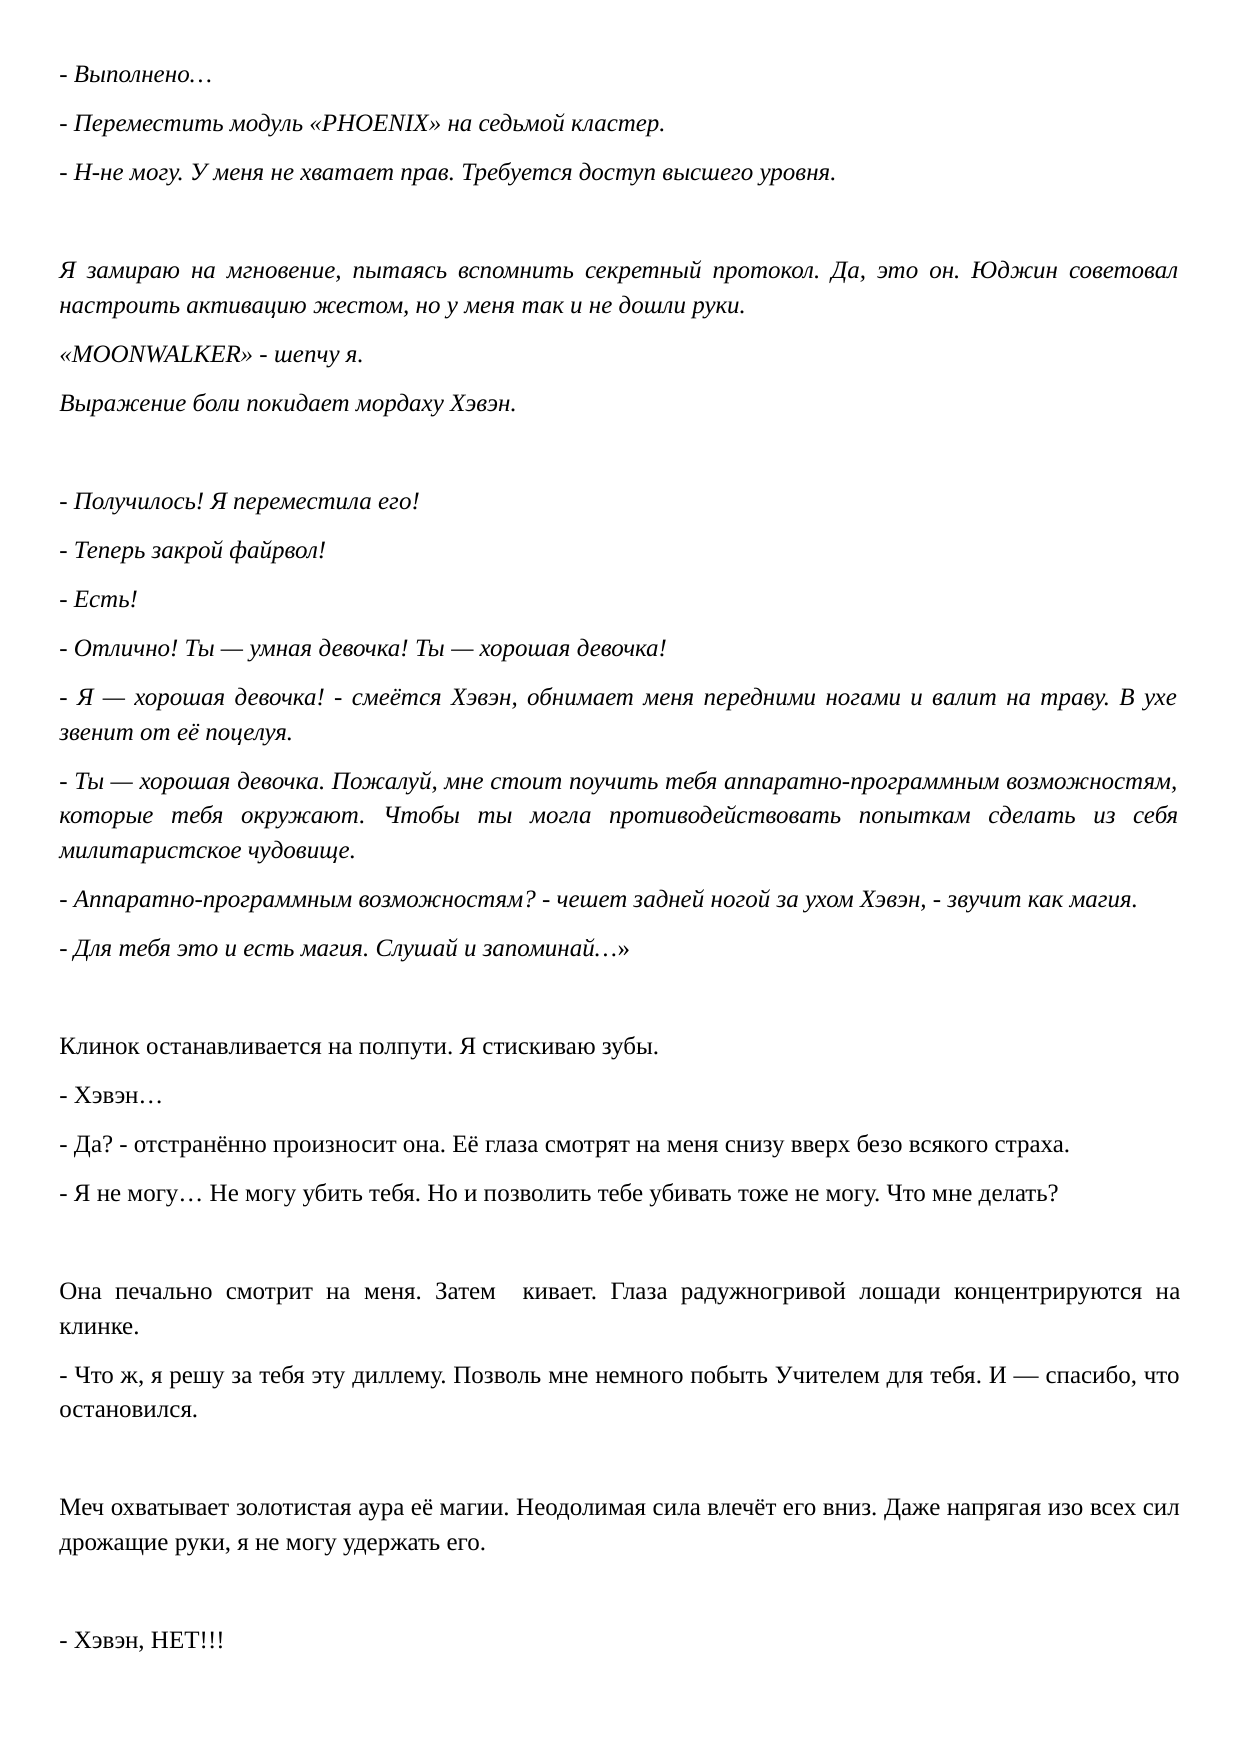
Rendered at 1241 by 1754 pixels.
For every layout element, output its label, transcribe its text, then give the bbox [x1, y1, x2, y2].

text - Теперь закрой файрвол! [59, 535, 1181, 564]
text Меч охватывает золотистая аура её магии. Неодолимая сила влечёт его вниз. Даже напрягая изо всех сил дрожащие руки, я не могу удержать его. [59, 1492, 1181, 1556]
text - Для тебя это и есть магия. Слушай и запоминай…» [59, 933, 1181, 962]
text - Переместить модуль «PHOENIX» на седьмой кластер. [59, 108, 1181, 137]
text Выражение боли покидает мордаху Хэвэн. [59, 388, 1181, 417]
text - Получилось! Я переместила его! [59, 486, 1181, 515]
text - Что ж, я решу за тебя эту диллему. Позволь мне немного побыть Учителем для тебя. И — спасибо, что остановился. [59, 1360, 1181, 1423]
text - Я — хорошая девочка! - смеётся Хэвэн, обнимает меня передними ногами и валит на траву. В ухе звенит от её поцелуя. [59, 682, 1181, 746]
text - Есть! [59, 584, 1181, 613]
text - Выполнено… [59, 59, 1181, 88]
text - Хэвэн, НЕТ!!! [59, 1625, 1181, 1654]
text Клинок останавливается на полпути. Я стискиваю зубы. [59, 1031, 1181, 1060]
text Она печально смотрит на меня. Затем кивает. Глаза радужногривой лошади концентрируются на клинке. [59, 1276, 1181, 1339]
text - Аппаратно-программным возможностям? - чешет задней ногой за ухом Хэвэн, - звучит как магия. [59, 884, 1181, 913]
text - Отлично! Ты — умная девочка! Ты — хорошая девочка! [59, 633, 1181, 662]
text - Я не могу… Не могу убить тебя. Но и позволить тебе убивать тоже не могу. Что мне делать? [59, 1178, 1181, 1207]
text Я замираю на мгновение, пытаясь вспомнить секретный протокол. Да, это он. Юджин советовал настроить активацию жестом, но у меня так и не дошли руки. [59, 255, 1181, 318]
text «MOONWALKER» - шепчу я. [59, 339, 1181, 368]
text - Да? - отстранённо произносит она. Её глаза смотрят на меня снизу вверх безо всякого страха. [59, 1129, 1181, 1158]
text - Ты — хорошая девочка. Пожалуй, мне стоит поучить тебя аппаратно-программным возможностям, которые тебя окружают. Чтобы ты могла противодействовать попыткам сделать из себя милитаристское чудовище. [59, 766, 1181, 863]
text - Хэвэн… [59, 1080, 1181, 1109]
text - Н-не могу. У меня не хватает прав. Требуется доступ высшего уровня. [59, 157, 1181, 186]
